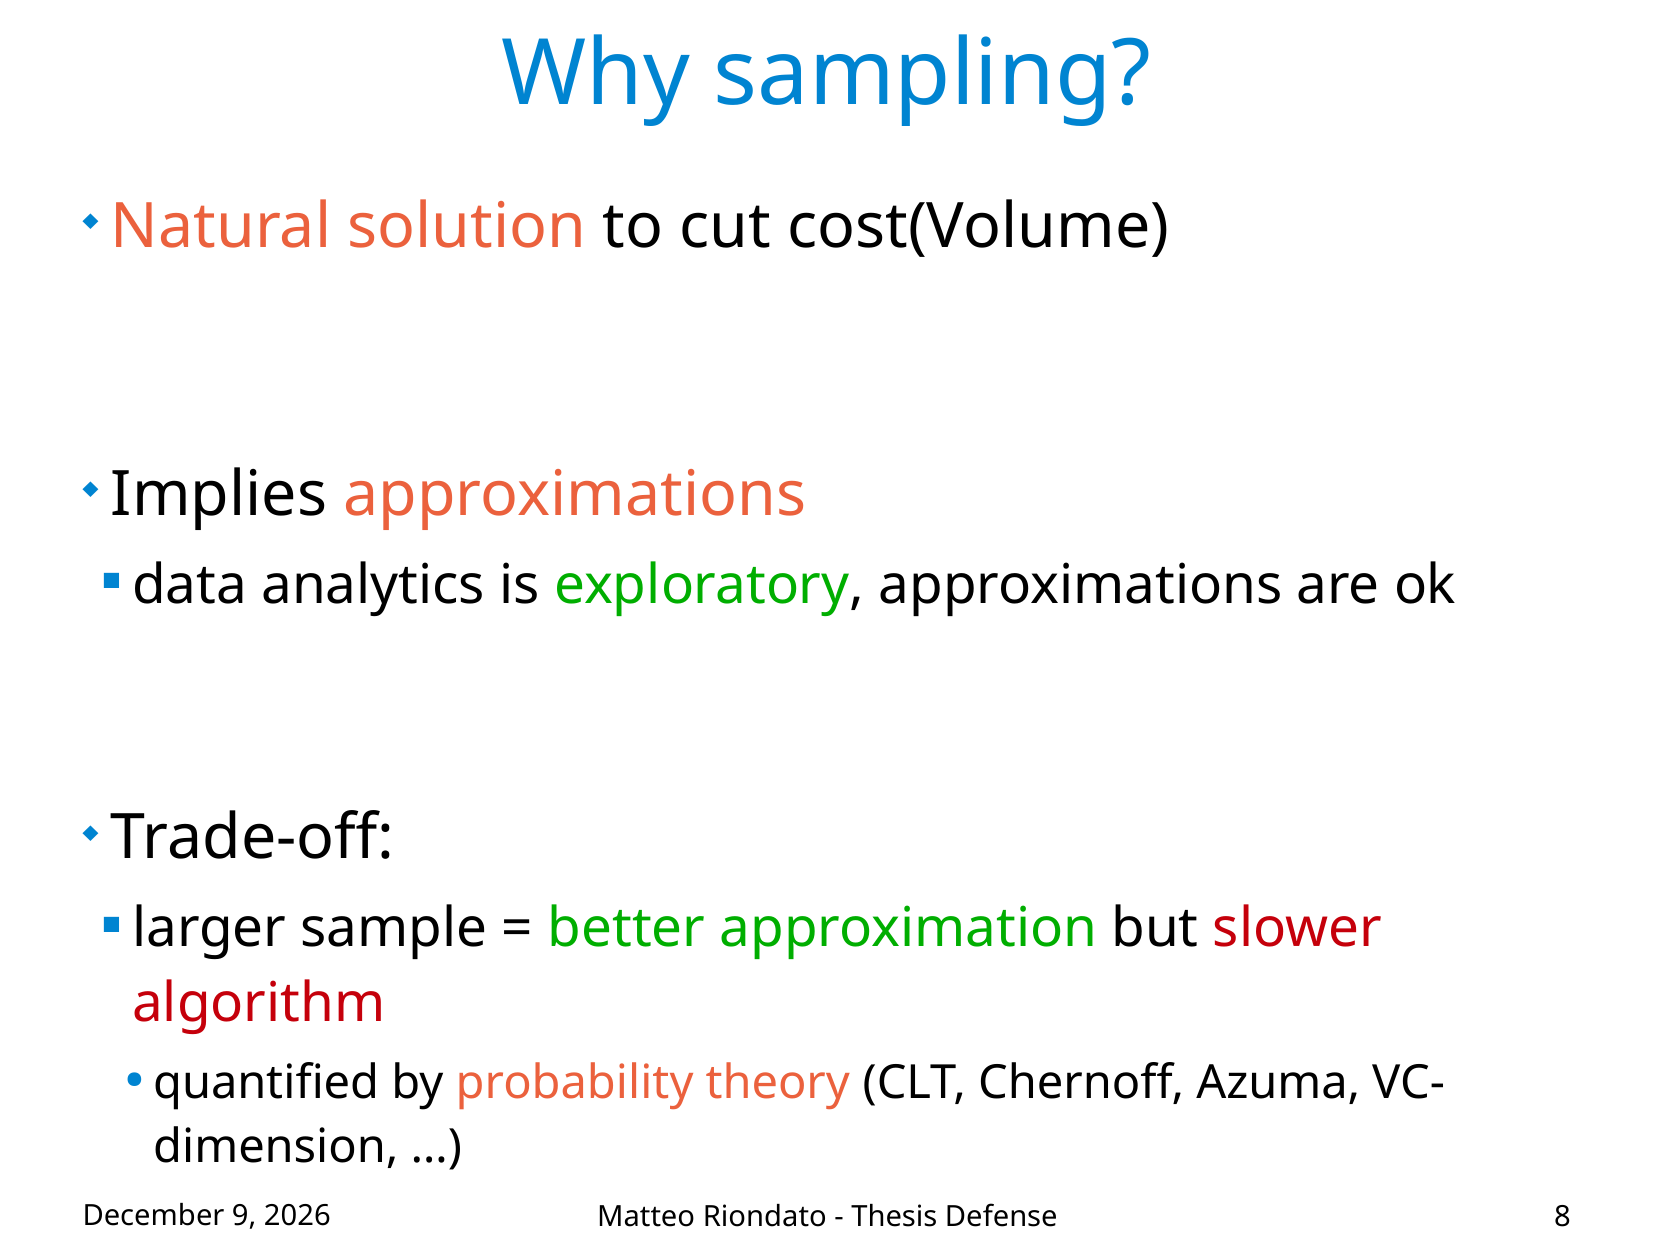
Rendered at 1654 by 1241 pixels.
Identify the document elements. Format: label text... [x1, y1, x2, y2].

title Why sampling? [82, 0, 1571, 139]
list Natural solution to cut cost(Volume) Implies approximations data analytics is exploratory, approximations are ok Trade-off: larger sample = better approximation but slower algorithm quantified by probability theory (CLT, Chernoff, Azuma, VC-dimension, …) [82, 180, 1571, 1186]
